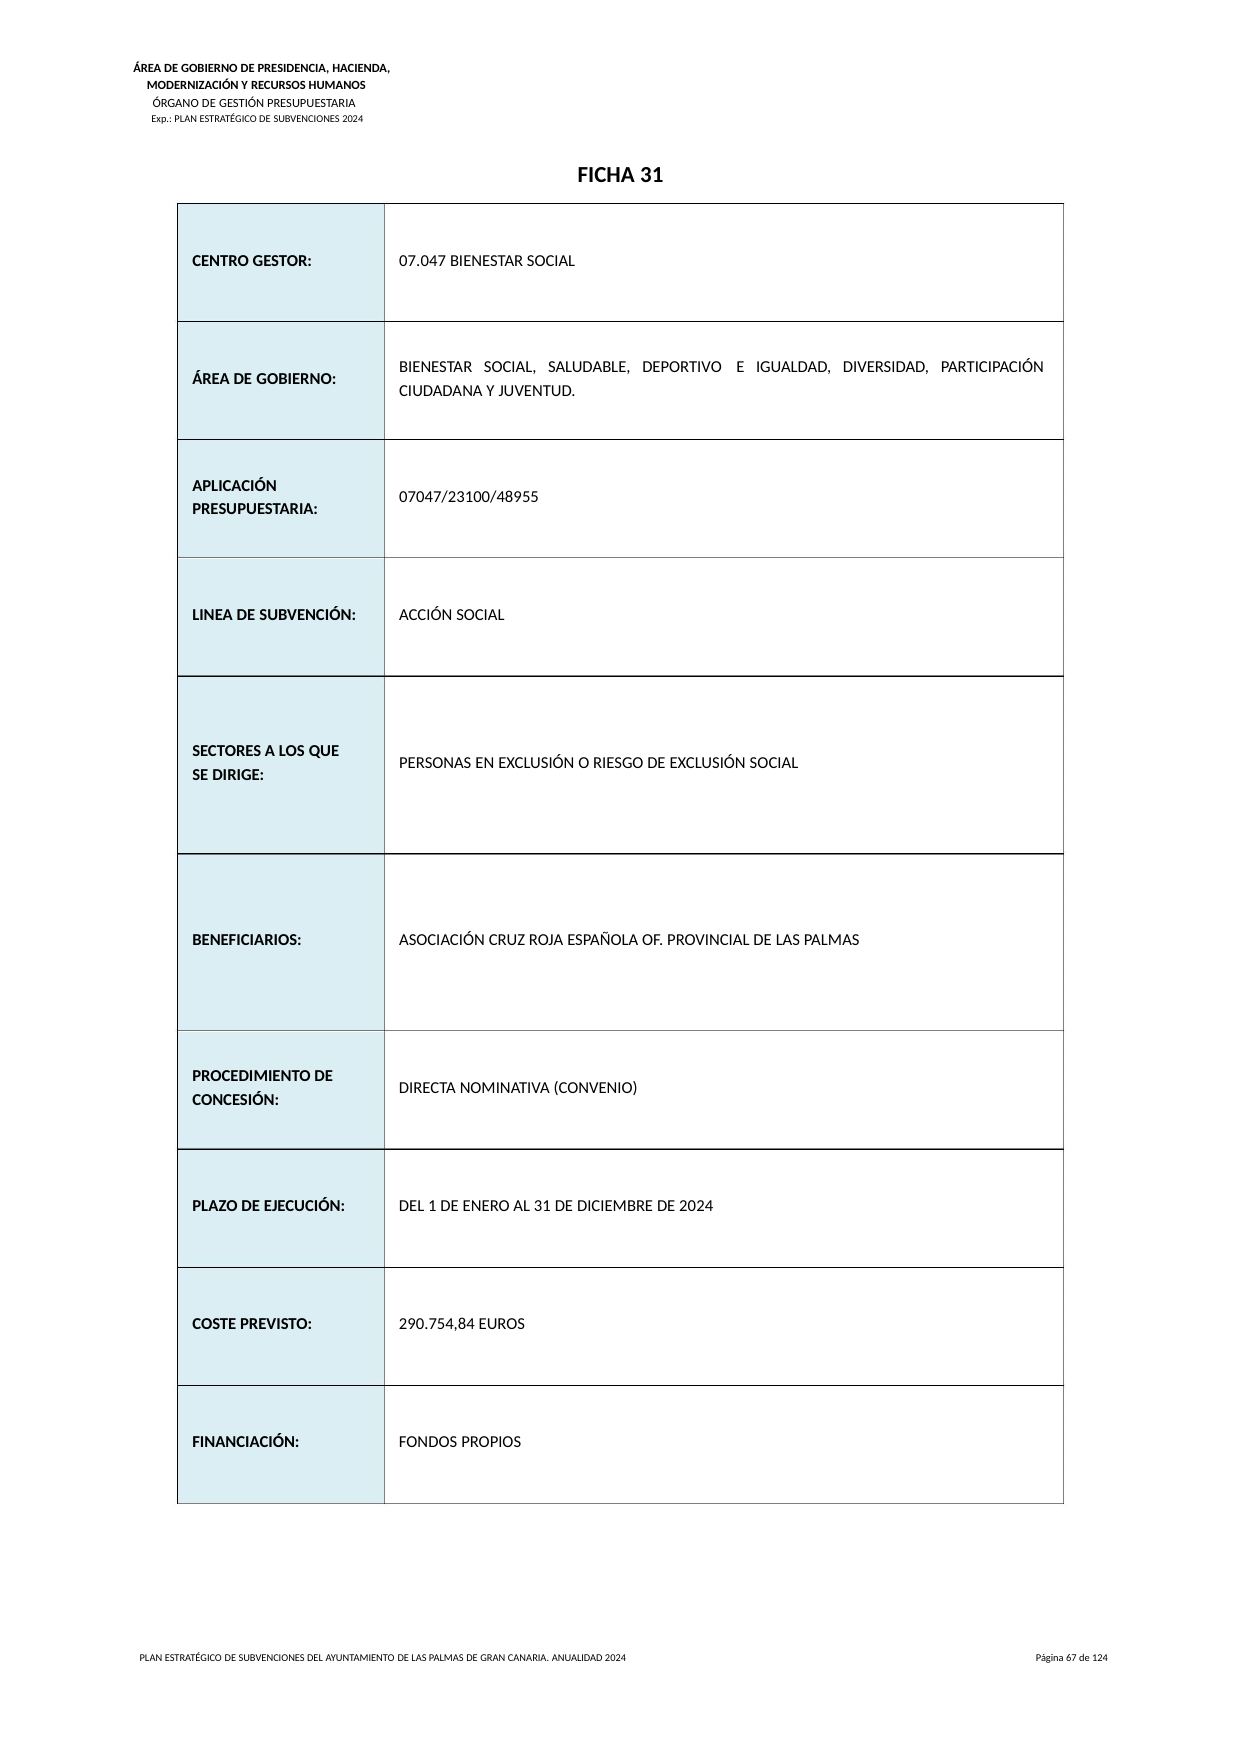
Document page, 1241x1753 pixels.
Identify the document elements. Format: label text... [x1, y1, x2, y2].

text 0 [399, 486, 407, 501]
text ÁREA DE GOBIERNO: [192, 368, 361, 389]
text APLICACIÓN [192, 475, 345, 495]
text BIENESTAR SOCIAL, SALUDABLE, DEPORTIVO [399, 357, 736, 377]
text ÓRGANO DE GESTIÓN PRESUPUESTARIA [152, 95, 415, 110]
text PLAN ESTRATÉGICO DE SUBVENCIONES DEL AYUNTAMIENTO DE LAS PALMAS DE GRAN CANARIA. ANUALIDAD 2024 [139, 1652, 653, 1664]
text PRESUPUESTARIA: [192, 498, 345, 518]
text FONDOS PROPIOS [399, 1431, 546, 1452]
text CIUDADANA Y JUVENTUD. [399, 380, 750, 401]
text CONCESIÓN: [192, 1089, 359, 1109]
text LINEA DE SUBVENCIÓN: [192, 604, 381, 625]
text MODERNIZACIÓN Y RECURSOS HUMANOS [147, 77, 415, 93]
text 290.754,84 EUROS [399, 1313, 738, 1334]
text 7047/23100/48955 [407, 486, 564, 507]
text SECTORES A LOS QUE [192, 741, 365, 761]
text ASOCIACIÓN CRUZ ROJA ESPAÑOLA OF. PROVINCIAL DE LAS PALMAS [399, 929, 890, 950]
text DIRECTA NOMINATIVA (CONVENIO) [399, 1077, 738, 1097]
text COSTE PREVISTO: [192, 1313, 370, 1334]
text 07.047 BIENESTAR SOCIAL [399, 250, 602, 271]
text PLAZO DE EJECUCIÓN: [192, 1195, 370, 1216]
text FINANCIACIÓN: [192, 1431, 370, 1452]
text DEL 1 DE ENERO AL 31 DE DICIEMBRE DE 2024 [399, 1195, 738, 1216]
text PROCEDIMIENTO DE [192, 1065, 359, 1086]
picture [174, 200, 1066, 1506]
text PERSONAS EN EXCLUSIÓN O RIESGO DE EXCLUSIÓN SOCIAL [399, 752, 825, 773]
text ACCIÓN SOCIAL [399, 604, 530, 625]
text E IGUALDAD, DIVERSIDAD, PARTICIPACIÓN [736, 357, 1074, 377]
text CENTRO GESTOR: [192, 250, 338, 271]
text Página 67 de 124 [1036, 1652, 1123, 1664]
text 0 [399, 498, 407, 507]
text Exp.: PLAN ESTRATÉGICO DE SUBVENCIONES 2024 [151, 112, 415, 125]
text ÁREA DE GOBIERNO DE PRESIDENCIA, HACIENDA, [133, 60, 415, 75]
text BENEFICIARIOS: [192, 929, 327, 950]
text SE DIRIGE: [192, 764, 365, 784]
text FICHA 31 [577, 160, 688, 188]
